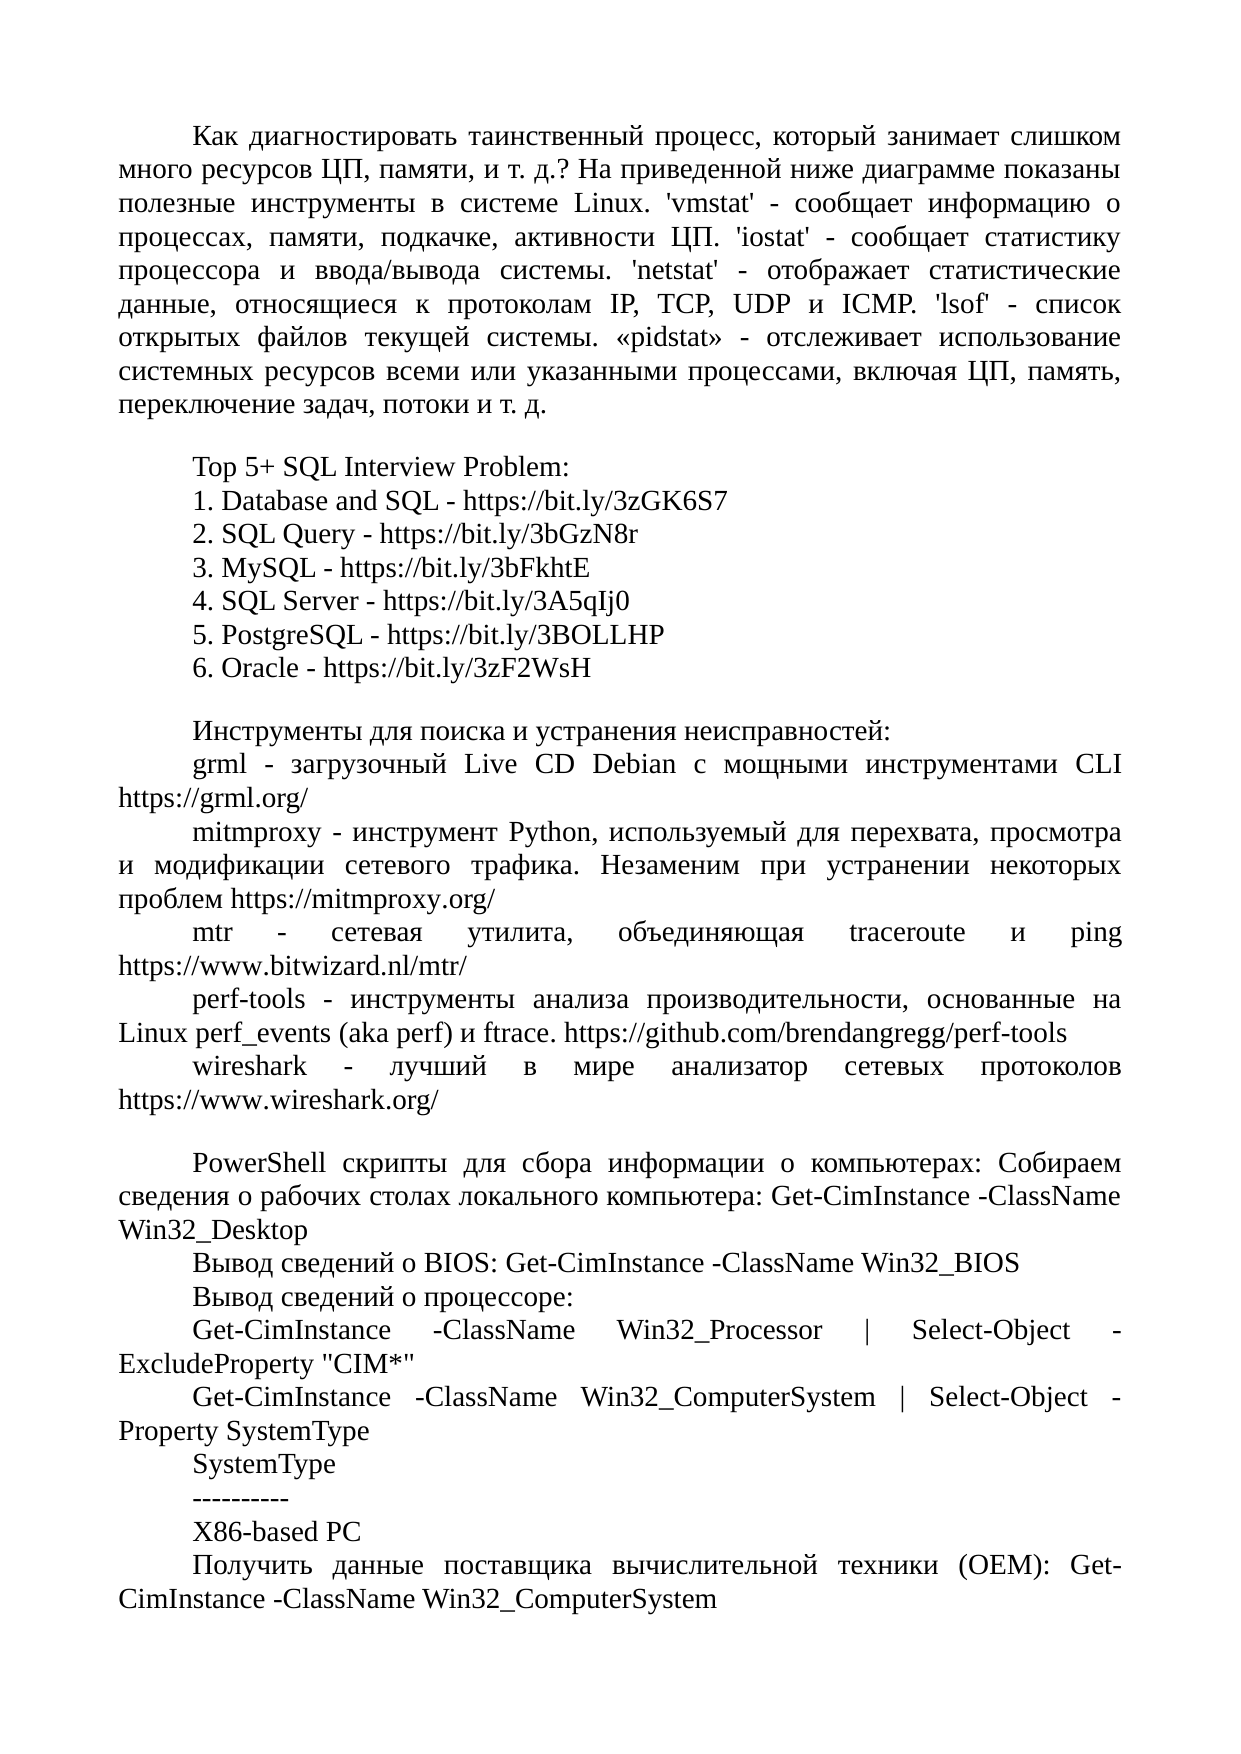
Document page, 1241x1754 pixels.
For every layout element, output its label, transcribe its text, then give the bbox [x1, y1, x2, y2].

text Инструменты для поиска и устранения неисправностей: [118, 713, 1122, 747]
text Get-CimInstance -ClassName Win32_ComputerSystem | Select-Object -Property SystemType [118, 1379, 1122, 1447]
text Получить данные поставщика вычислительной техники (OEM): Get-CimInstance -ClassName Win32_ComputerSystem [118, 1547, 1122, 1614]
text PowerShell скрипты для сбора информации о компьютерах: Собираем сведения о рабочих столах локального компьютера: Get-CimInstance -ClassName Win32_Desktop [118, 1145, 1122, 1245]
text mtr - сетевая утилита, объединяющая traceroute и ping https://www.bitwizard.nl/mtr/ [118, 914, 1122, 981]
text Вывод сведений о процессоре: [118, 1279, 1122, 1312]
text 3. MySQL - https://bit.ly/3bFkhtE [118, 550, 1122, 583]
text wireshark - лучший в мире анализатор сетевых протоколов https://www.wireshark.org/ [118, 1048, 1122, 1116]
text 5. PostgreSQL - https://bit.ly/3BOLLHP [118, 617, 1122, 650]
text ---------- [118, 1480, 1122, 1514]
text 1. Database and SQL - https://bit.ly/3zGK6S7 [118, 483, 1122, 516]
text grml - загрузочный Live CD Debian с мощными инструментами CLI https://grml.org/ [118, 747, 1122, 814]
text mitmproxy - инструмент Python, используемый для перехвата, просмотра и модификации сетевого трафика. Незаменим при устранении некоторых проблем https://mitmproxy.org/ [118, 814, 1122, 914]
text Top 5+ SQL Interview Problem: [118, 449, 1122, 483]
text 4. SQL Server - https://bit.ly/3A5qIj0 [118, 583, 1122, 617]
text SystemType [118, 1447, 1122, 1480]
text 6. Oracle - https://bit.ly/3zF2WsH [118, 650, 1122, 684]
text perf-tools - инструменты анализа производительности, основанные на Linux perf_events (aka perf) и ftrace. https://github.com/brendangregg/perf-tools [118, 981, 1122, 1048]
text Get-CimInstance -ClassName Win32_Processor | Select-Object -ExcludeProperty "CIM*" [118, 1312, 1122, 1379]
text X86-based PC [118, 1514, 1122, 1547]
text 2. SQL Query - https://bit.ly/3bGzN8r [118, 516, 1122, 550]
text Вывод сведений о BIOS: Get-CimInstance -ClassName Win32_BIOS [118, 1245, 1122, 1279]
text Как диагностировать таинственный процесс, который занимает слишком много ресурсов ЦП, памяти, и т. д.? На приведенной ниже диаграмме показаны полезные инструменты в системе Linux. 'vmstat' - сообщает информацию о процессах, памяти, подкачке, активности ЦП. 'iostat' - сообщает статистику процессора и ввода/вывода системы. 'netstat' - отображает статистические данные, относящиеся к протоколам IP, TCP, UDP и ICMP. 'lsof' - список открытых файлов текущей системы. «pidstat» - отслеживает использование системных ресурсов всеми или указанными процессами, включая ЦП, память, переключение задач, потоки и т. д. [118, 118, 1122, 420]
